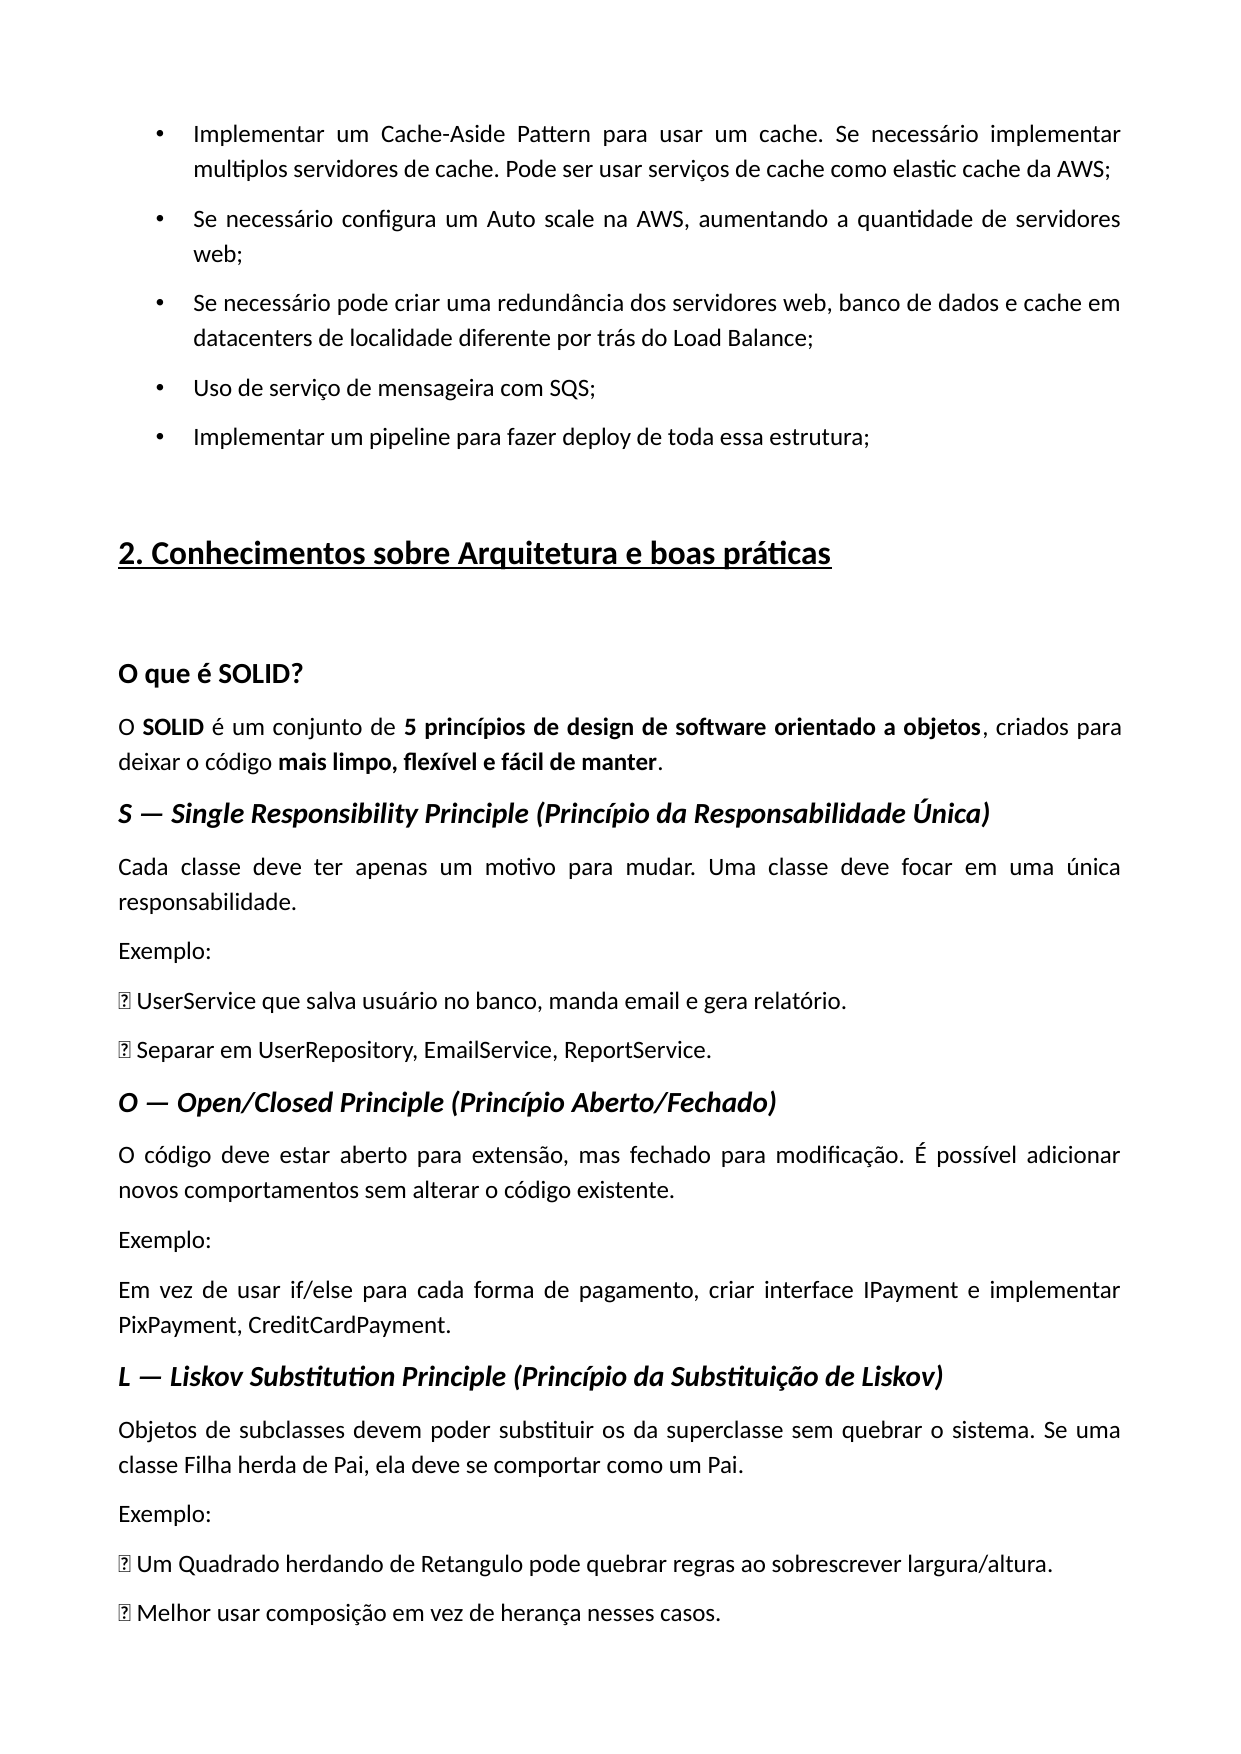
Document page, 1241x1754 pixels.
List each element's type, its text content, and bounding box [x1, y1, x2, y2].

text ✅ Separar em UserRepository, EmailService, ReportService. [118, 1034, 1122, 1065]
list Se necessário pode criar uma redundância dos servidores web, banco de dados e cache em datacenters de localidade diferente por trás do Load Balance; [156, 287, 1122, 353]
text Em vez de usar if/else para cada forma de pagamento, criar interface IPayment e implementar PixPayment, CreditCardPayment. [118, 1274, 1122, 1339]
list Se necessário configura um Auto scale na AWS, aumentando a quantidade de servidores web; [156, 203, 1122, 268]
text O que é SOLID? [118, 655, 1122, 691]
text O SOLID é um conjunto de 5 princípios de design de software orientado a objetos, criados para deixar o código mais limpo, flexível e fácil de manter. [118, 711, 1122, 776]
text Exemplo: [118, 1224, 1122, 1255]
text 2. Conhecimentos sobre Arquitetura e boas práticas [118, 532, 1122, 573]
text Cada classe deve ter apenas um motivo para mudar. Uma classe deve focar em uma única responsabilidade. [118, 851, 1122, 916]
list Implementar um pipeline para fazer deploy de toda essa estrutura; [156, 421, 1122, 452]
list Implementar um Cache-Aside Pattern para usar um cache. Se necessário implementar multiplos servidores de cache. Pode ser usar serviços de cache como elastic cache da AWS; [156, 118, 1122, 184]
text ✅ Melhor usar composição em vez de herança nesses casos. [118, 1598, 1122, 1628]
list Uso de serviço de mensageira com SQS; [156, 372, 1122, 402]
text S — Single Responsibility Principle (Princípio da Responsabilidade Única) [118, 795, 1122, 831]
text Exemplo: [118, 935, 1122, 966]
text L — Liskov Substitution Principle (Princípio da Substituição de Liskov) [118, 1358, 1122, 1394]
text Objetos de subclasses devem poder substituir os da superclasse sem quebrar o sistema. Se uma classe Filha herda de Pai, ela deve se comportar como um Pai. [118, 1414, 1122, 1479]
text O código deve estar aberto para extensão, mas fechado para modificação. É possível adicionar novos comportamentos sem alterar o código existente. [118, 1139, 1122, 1205]
text O — Open/Closed Principle (Princípio Aberto/Fechado) [118, 1084, 1122, 1120]
text ❌ Um Quadrado herdando de Retangulo pode quebrar regras ao sobrescrever largura/altura. [118, 1548, 1122, 1578]
text ❌ UserService que salva usuário no banco, manda email e gera relatório. [118, 985, 1122, 1015]
text Exemplo: [118, 1498, 1122, 1529]
